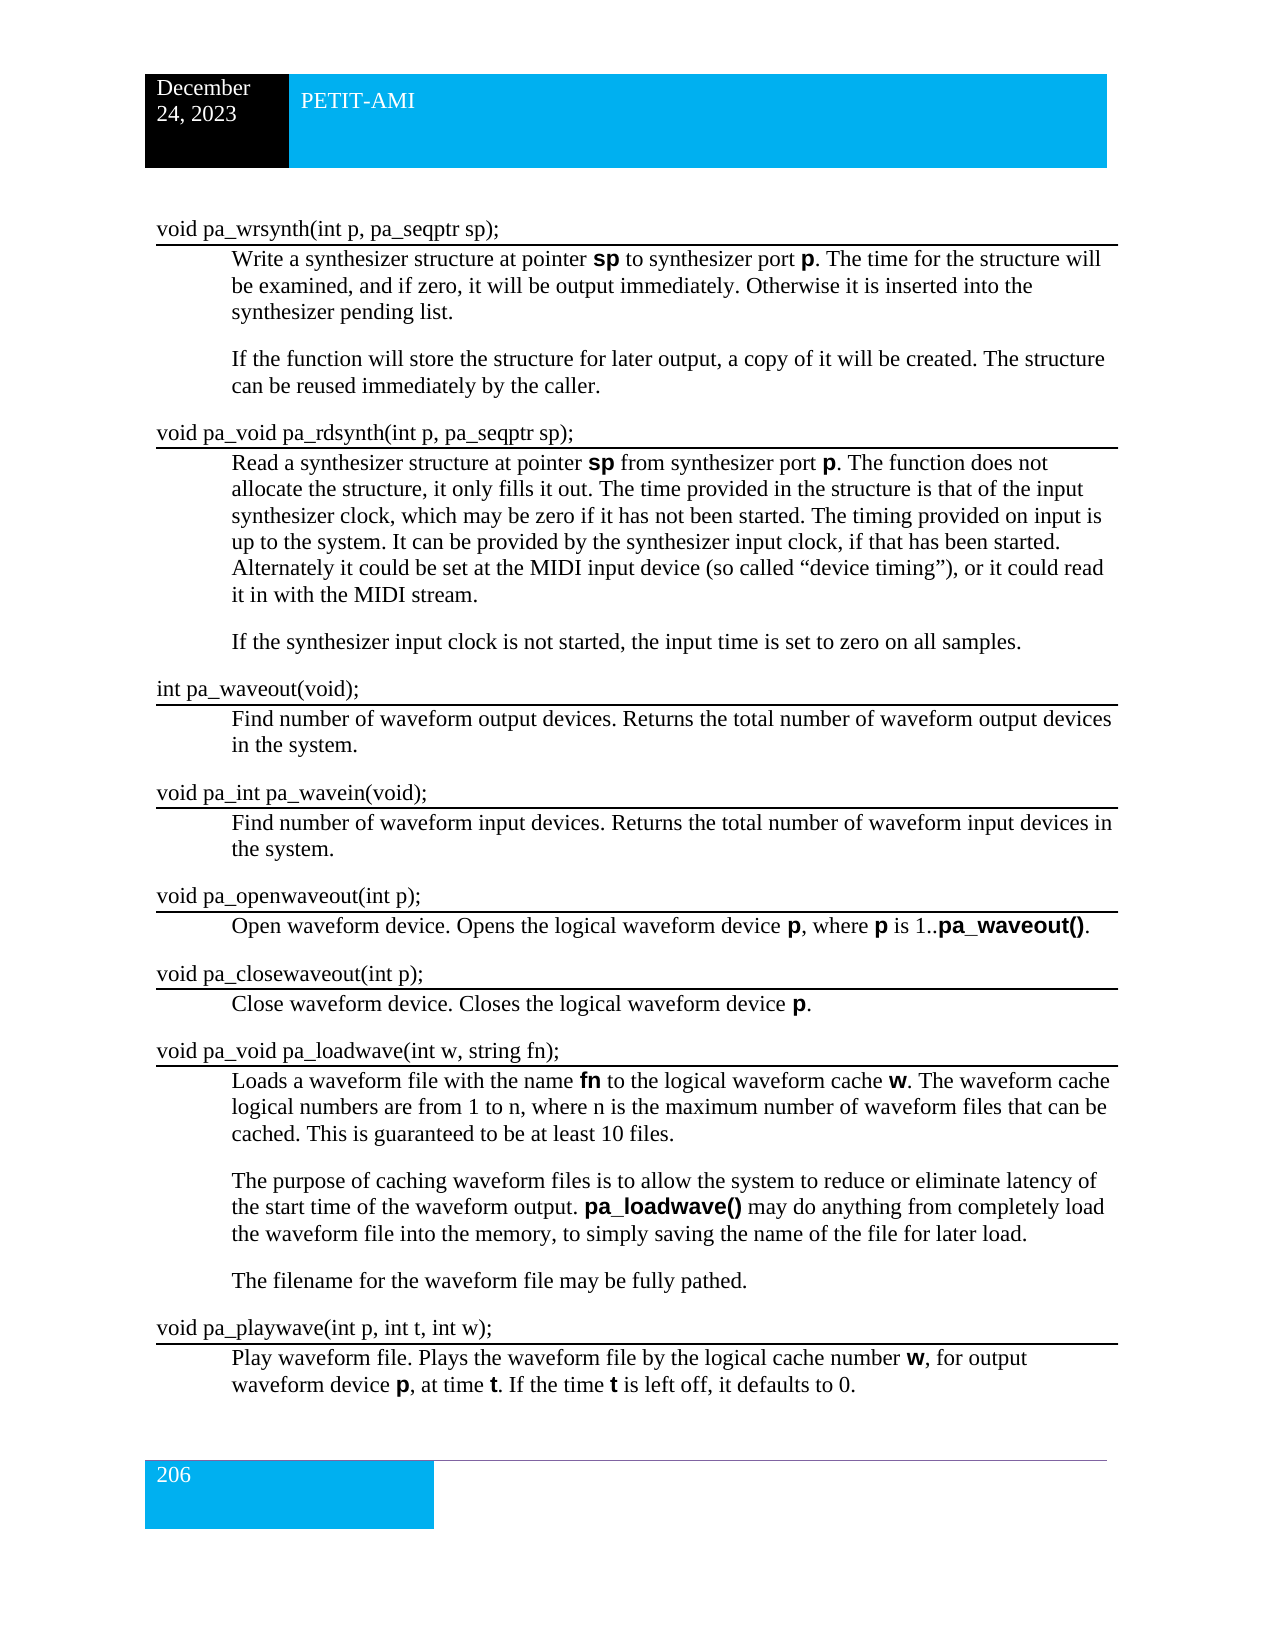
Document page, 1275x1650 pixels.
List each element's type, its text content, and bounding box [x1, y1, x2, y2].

text If the synthesizer input clock is not started, the input time is set to zero on all samples. [231, 628, 1118, 654]
text Open waveform device. Opens the logical waveform device p, where p is 1..pa_waveout(). [231, 913, 1118, 939]
text Close waveform device. Closes the logical waveform device p. [231, 990, 1118, 1016]
text Write a synthesizer structure at pointer sp to synthesizer port p. The time for the structure will be examined, and if zero, it will be output immediately. Otherwise it is inserted into the synthesizer pending list. [231, 246, 1118, 324]
text void pa_openwaveout(int p); [156, 882, 1118, 911]
text int pa_waveout(void); [156, 675, 1118, 704]
text Read a synthesizer structure at pointer sp from synthesizer port p. The function does not allocate the structure, it only fills it out. The time provided in the structure is that of the input synthesizer clock, which may be zero if it has not been started. The timing provided on input is up to the system. It can be provided by the synthesizer input clock, if that has been started. Alternately it could be set at the MIDI input device (so called “device timing”), or it could read it in with the MIDI stream. [231, 449, 1118, 607]
text void pa_void pa_loadwave(int w, string fn); [156, 1037, 1118, 1065]
text void pa_closewaveout(int p); [156, 959, 1118, 988]
text The filename for the waveform file may be fully pathed. [231, 1267, 1118, 1293]
text void pa_int pa_wavein(void); [156, 779, 1118, 807]
text Loads a waveform file with the name fn to the logical waveform cache w. The waveform cache logical numbers are from 1 to n, where n is the maximum number of waveform files that can be cached. This is guaranteed to be at least 10 files. [231, 1067, 1118, 1146]
text void pa_playwave(int p, int t, int w); [156, 1314, 1118, 1343]
text Find number of waveform input devices. Returns the total number of waveform input devices in the system. [231, 809, 1118, 861]
text If the function will store the structure for later output, a copy of it will be created. The structure can be reused immediately by the caller. [231, 345, 1118, 398]
text void pa_void pa_rdsynth(int p, pa_seqptr sp); [156, 419, 1118, 447]
text void pa_wrsynth(int p, pa_seqptr sp); [156, 215, 1118, 244]
text Play waveform file. Plays the waveform file by the logical cache number w, for output waveform device p, at time t. If the time t is left off, it defaults to 0. [231, 1345, 1118, 1397]
text The purpose of caching waveform files is to allow the system to reduce or eliminate latency of the start time of the waveform output. pa_loadwave() may do anything from completely load the waveform file into the memory, to simply saving the name of the file for later load. [231, 1167, 1118, 1246]
text Find number of waveform output devices. Returns the total number of waveform output devices in the system. [231, 706, 1118, 758]
